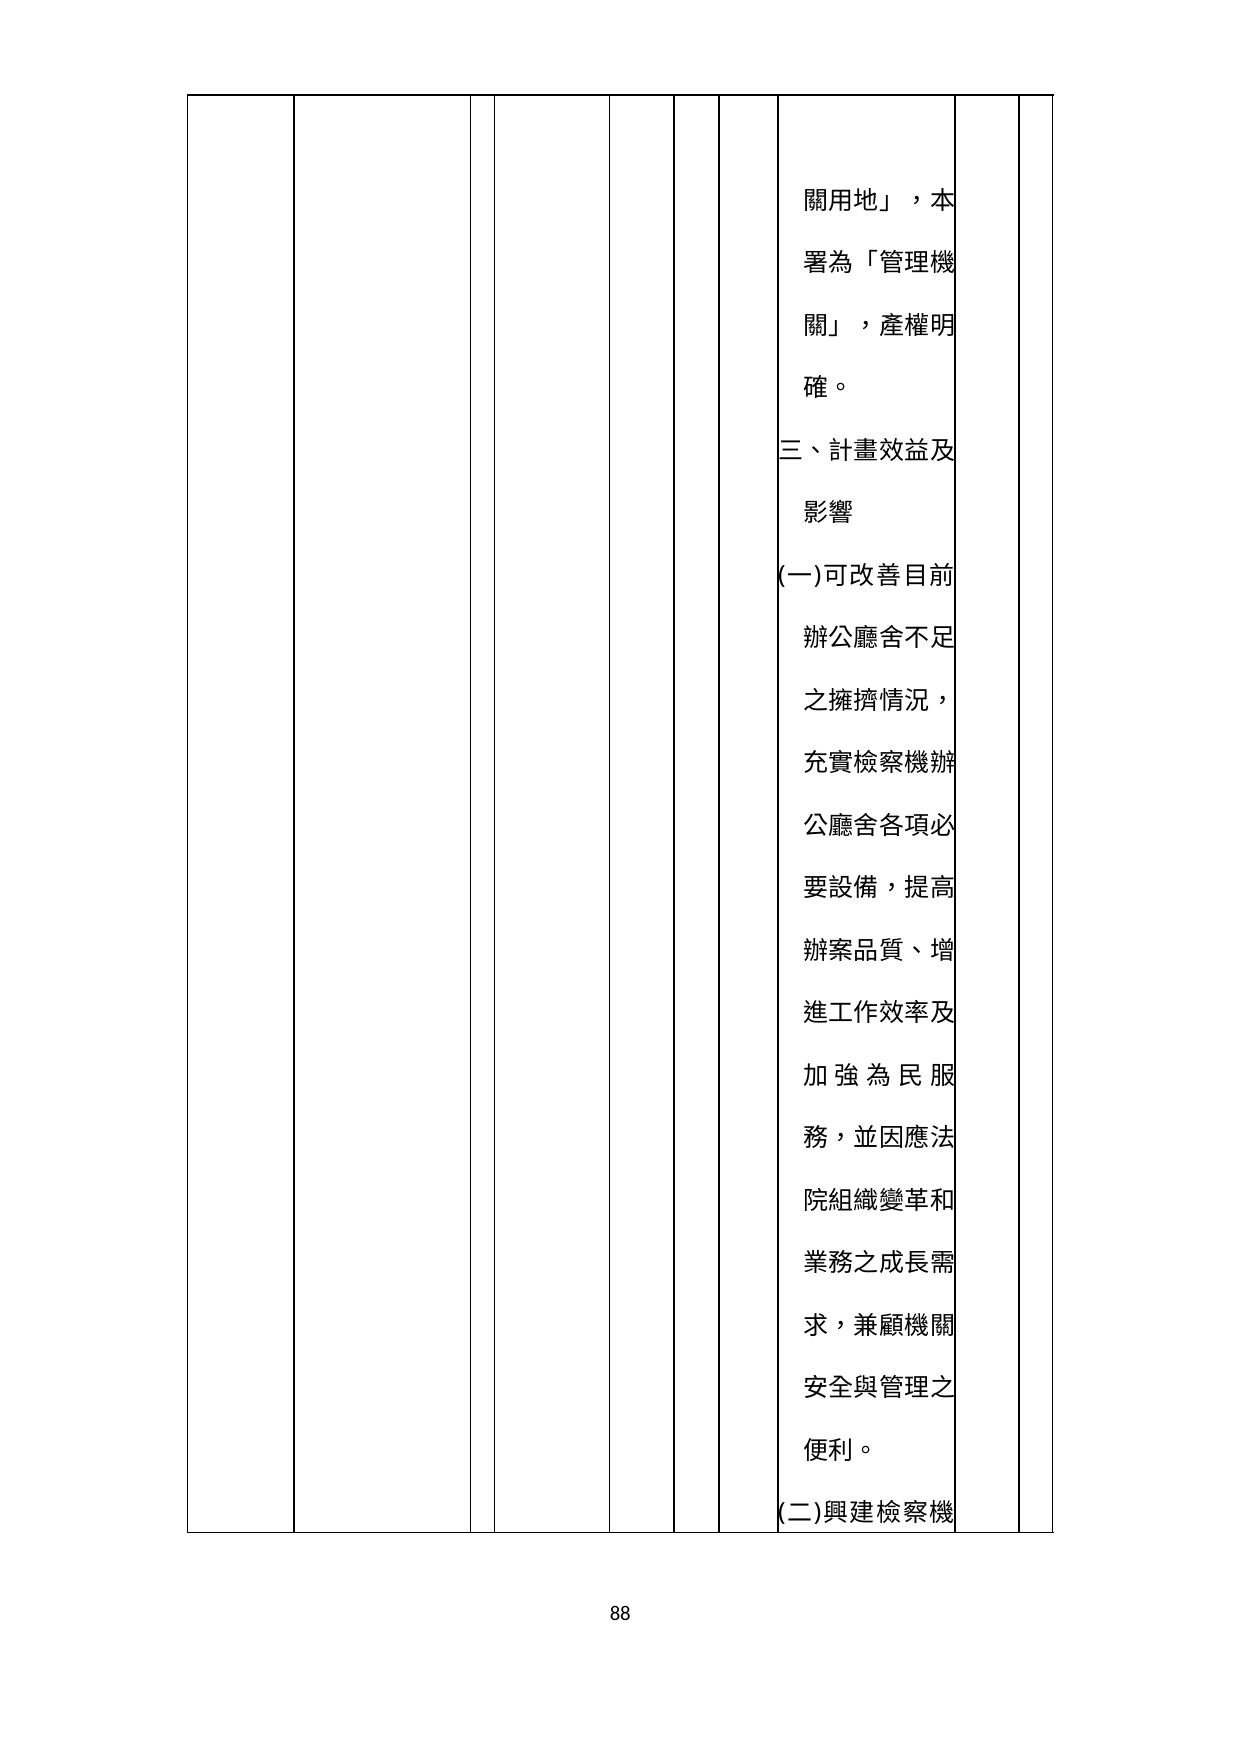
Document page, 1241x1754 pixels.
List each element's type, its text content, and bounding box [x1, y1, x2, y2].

table_cell [1020, 96, 1052, 1532]
table_cell [956, 96, 1018, 1532]
table_cell 公共建設 [471, 96, 494, 1532]
table_cell [188, 96, 293, 1532]
table_cell [675, 96, 718, 1532]
table_cell [610, 96, 673, 1532]
table_cell 關用地」，本署為「管理機關」，產權明確。 三、計畫效益及影響 (一)可改善目前辦公廳舍不足之擁擠情況，充實檢察機辦公廳舍各項必要設備，提高辦案品質、增進工作效率及加強為民服務，並因應法院組織變革和業務之成長需求，兼顧機關安全與管理之便利。 (二)興建檢察機 [779, 96, 954, 1532]
table_cell [720, 96, 777, 1532]
table_cell [495, 96, 609, 1532]
table_cell [295, 96, 470, 1532]
